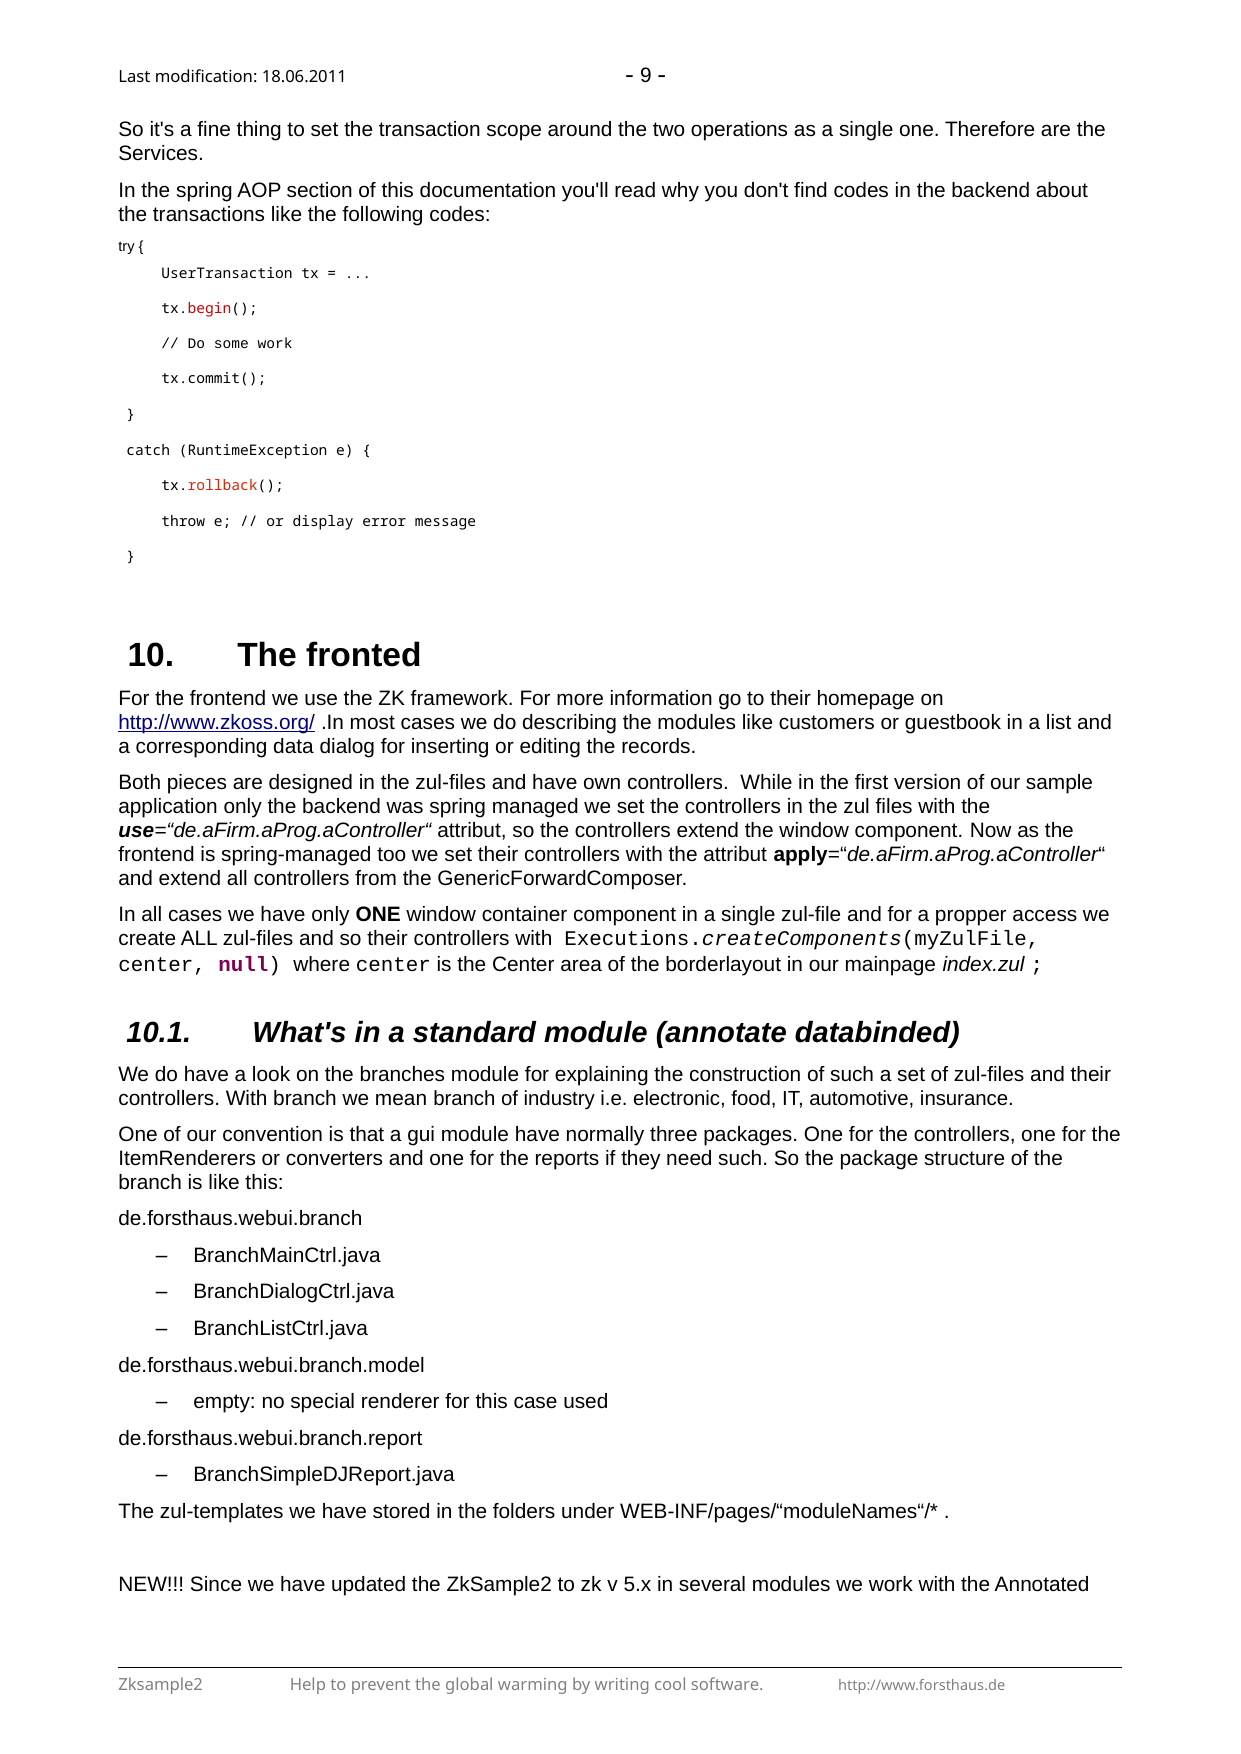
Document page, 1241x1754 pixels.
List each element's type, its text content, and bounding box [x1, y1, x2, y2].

text One of our convention is that a gui module have normally three packages. One for the controllers, one for the ItemRenderers or converters and one for the reports if they need such. So the package structure of the branch is like this: [118, 1122, 1122, 1194]
subtitle The fronted [118, 634, 1122, 673]
text tx.begin(); [126, 298, 1114, 318]
list BranchSimpleDJReport.java [156, 1462, 1122, 1486]
text We do have a look on the branches module for explaining the construction of such a set of zul-files and their controllers. With branch we mean branch of industry i.e. electronic, food, IT, automotive, insurance. [118, 1061, 1122, 1109]
text tx.rollback(); [126, 475, 1114, 495]
text // Do some work [126, 334, 1114, 353]
text throw e; // or display error message [126, 511, 1114, 531]
list BranchListCtrl.java [156, 1316, 1122, 1340]
text The zul-templates we have stored in the folders under WEB-INF/pages/“moduleNames“/* . [118, 1498, 1122, 1522]
text So it's a fine thing to set the transaction scope around the two operations as a single one. Therefore are the Services. [118, 117, 1122, 165]
list BranchDialogCtrl.java [156, 1279, 1122, 1303]
text } [126, 404, 1114, 424]
text try { [118, 238, 1122, 255]
text NEW!!! Since we have updated the ZkSample2 to zk v 5.x in several modules we work with the Annotated [118, 1571, 1122, 1595]
list BranchMainCtrl.java [156, 1243, 1122, 1267]
text UserTransaction tx = ... [126, 263, 1114, 283]
text In the spring AOP section of this documentation you'll read why you don't find codes in the backend about the transactions like the following codes: [118, 178, 1122, 226]
text } [126, 546, 1114, 566]
text For the frontend we use the ZK framework. For more information go to their homepage on http://www.zkoss.org/ .In most cases we do describing the modules like customers or guestbook in a list and a corresponding data dialog for inserting or editing the records. [118, 686, 1122, 757]
text tx.commit(); [126, 368, 1114, 388]
text Both pieces are designed in the zul-files and have own controllers. While in the first version of our sample application only the backend was spring managed we set the controllers in the zul files with the use=“de.aFirm.aProg.aController“ attribut, so the controllers extend the window component. Now as the frontend is spring-managed too we set their controllers with the attribut apply=“de.aFirm.aProg.aController“ and extend all controllers from the GenericForwardComposer. [118, 770, 1122, 890]
text de.forsthaus.webui.branch [118, 1206, 1122, 1230]
list empty: no special renderer for this case used [156, 1389, 1122, 1413]
text de.forsthaus.webui.branch.report [118, 1425, 1122, 1449]
text catch (RuntimeException e) { [126, 439, 1114, 459]
text de.forsthaus.webui.branch.model [118, 1352, 1122, 1376]
subtitle What's in a standard module (annotate databinded) [118, 1015, 1122, 1049]
text In all cases we have only ONE window container component in a single zul-file and for a propper access we create ALL zul-files and so their controllers with Executions.createComponents(myZulFile, center, null) where center is the Center area of the borderlayout in our mainpage index.zul ; [118, 902, 1122, 978]
